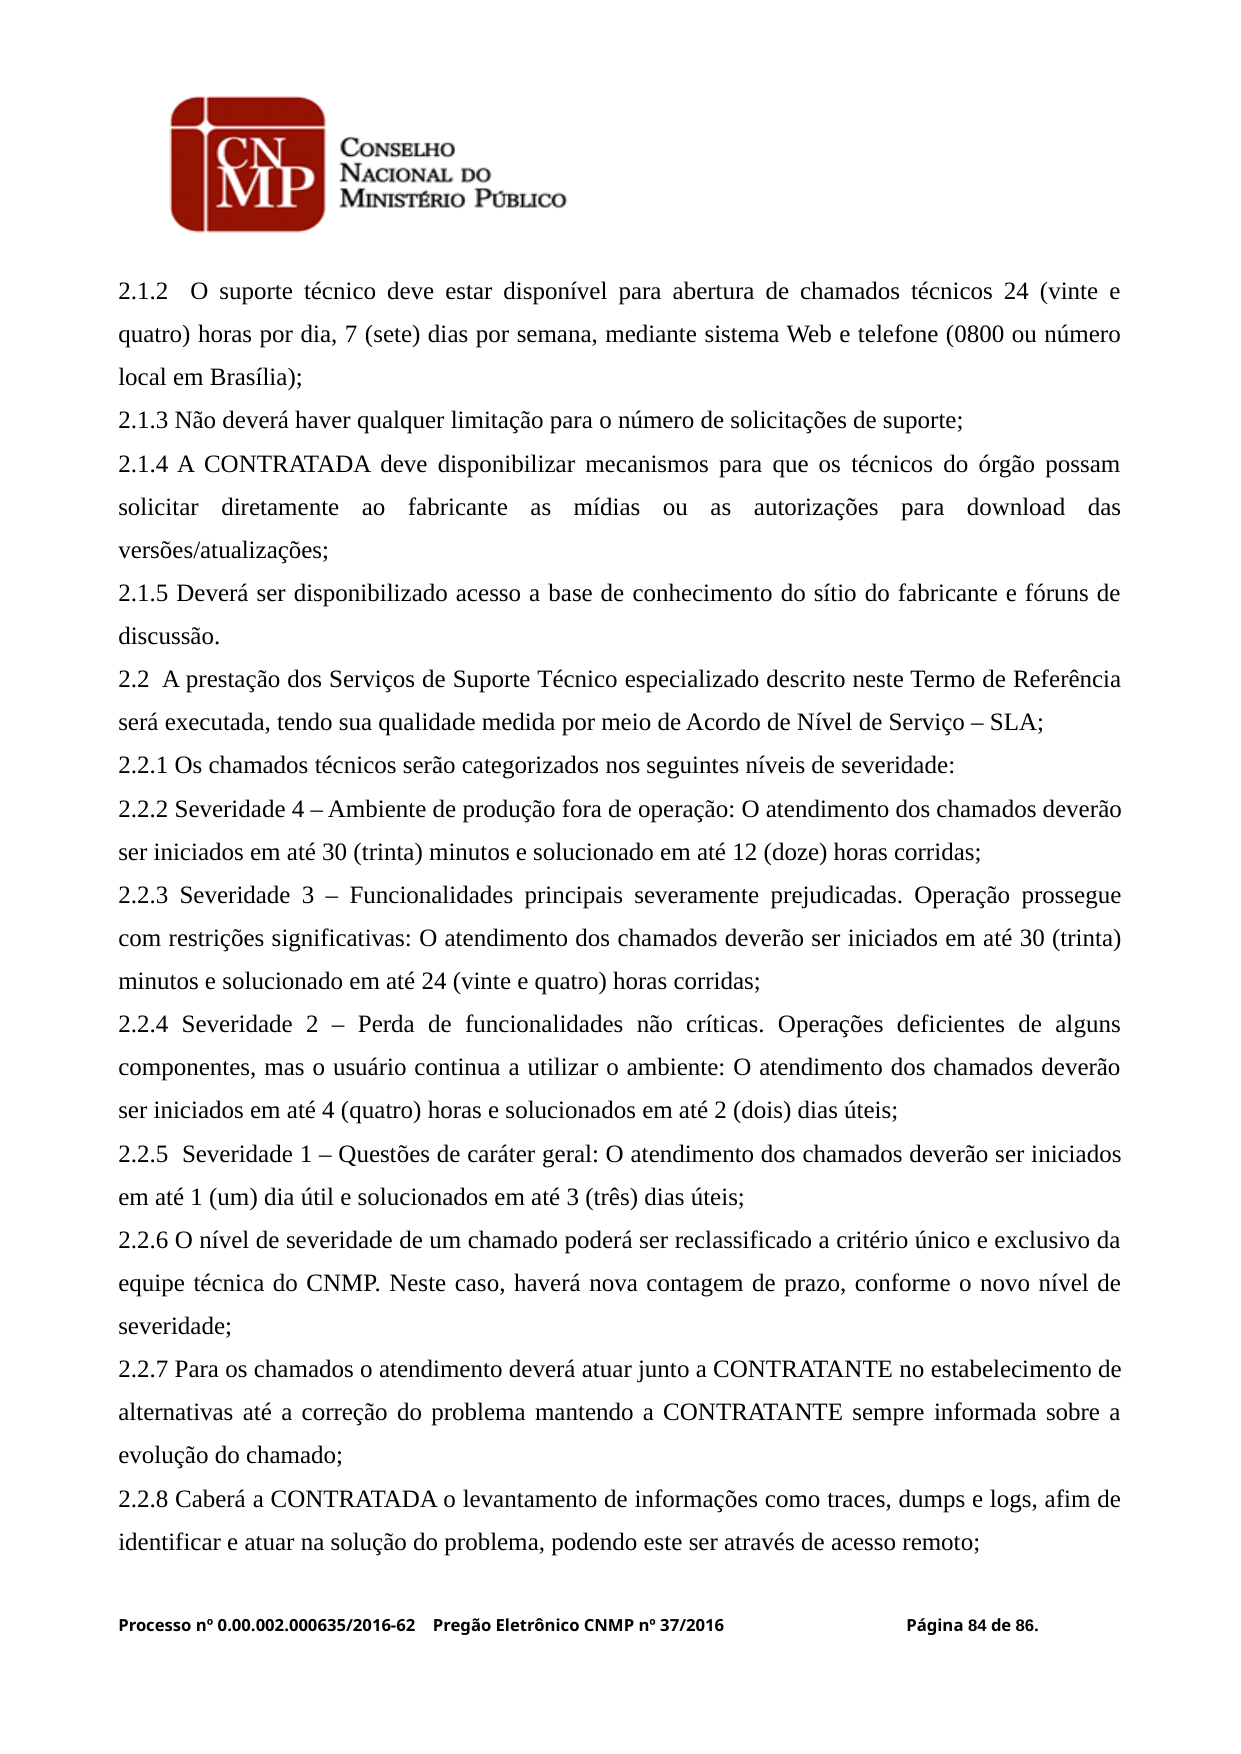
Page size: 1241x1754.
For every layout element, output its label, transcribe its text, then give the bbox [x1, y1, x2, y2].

text 2.2.3 Severidade 3 – Funcionalidades principais severamente prejudicadas. Operação prossegue com restrições significativas: O atendimento dos chamados deverão ser iniciados em até 30 (trinta) minutos e solucionado em até 24 (vinte e quatro) horas corridas; [118, 880, 1122, 995]
text 2.2.8 Caberá a CONTRATADA o levantamento de informações como traces, dumps e logs, afim de identificar e atuar na solução do problema, podendo este ser através de acesso remoto; [118, 1484, 1122, 1556]
text 2.2 A prestação dos Serviços de Suporte Técnico especializado descrito neste Termo de Referência será executada, tendo sua qualidade medida por meio de Acordo de Nível de Serviço – SLA; [118, 664, 1122, 736]
text 2.2.4 Severidade 2 – Perda de funcionalidades não críticas. Operações deficientes de alguns componentes, mas o usuário continua a utilizar o ambiente: O atendimento dos chamados deverão ser iniciados em até 4 (quatro) horas e solucionados em até 2 (dois) dias úteis; [118, 1009, 1122, 1124]
text 2.1.3 Não deverá haver qualquer limitação para o número de solicitações de suporte; [118, 406, 1122, 434]
text 2.2.6 O nível de severidade de um chamado poderá ser reclassificado a critério único e exclusivo da equipe técnica do CNMP. Neste caso, haverá nova contagem de prazo, conforme o novo nível de severidade; [118, 1225, 1122, 1340]
text 2.1.4 A CONTRATADA deve disponibilizar mecanismos para que os técnicos do órgão possam solicitar diretamente ao fabricante as mídias ou as autorizações para download das versões/atualizações; [118, 449, 1122, 564]
text 2.2.1 Os chamados técnicos serão categorizados nos seguintes níveis de severidade: [118, 751, 1122, 779]
text 2.2.2 Severidade 4 – Ambiente de produção fora de operação: O atendimento dos chamados deverão ser iniciados em até 30 (trinta) minutos e solucionado em até 12 (doze) horas corridas; [118, 794, 1122, 866]
text 2.1.5 Deverá ser disponibilizado acesso a base de conhecimento do sítio do fabricante e fóruns de discussão. [118, 578, 1122, 650]
text 2.2.5 Severidade 1 – Questões de caráter geral: O atendimento dos chamados deverão ser iniciados em até 1 (um) dia útil e solucionados em até 3 (três) dias úteis; [118, 1139, 1122, 1211]
text 2.1.2 O suporte técnico deve estar disponível para abertura de chamados técnicos 24 (vinte e quatro) horas por dia, 7 (sete) dias por semana, mediante sistema Web e telefone (0800 ou número local em Brasília); [118, 276, 1122, 391]
text 2.2.7 Para os chamados o atendimento deverá atuar junto a CONTRATANTE no estabelecimento de alternativas até a correção do problema mantendo a CONTRATANTE sempre informada sobre a evolução do chamado; [118, 1354, 1122, 1469]
